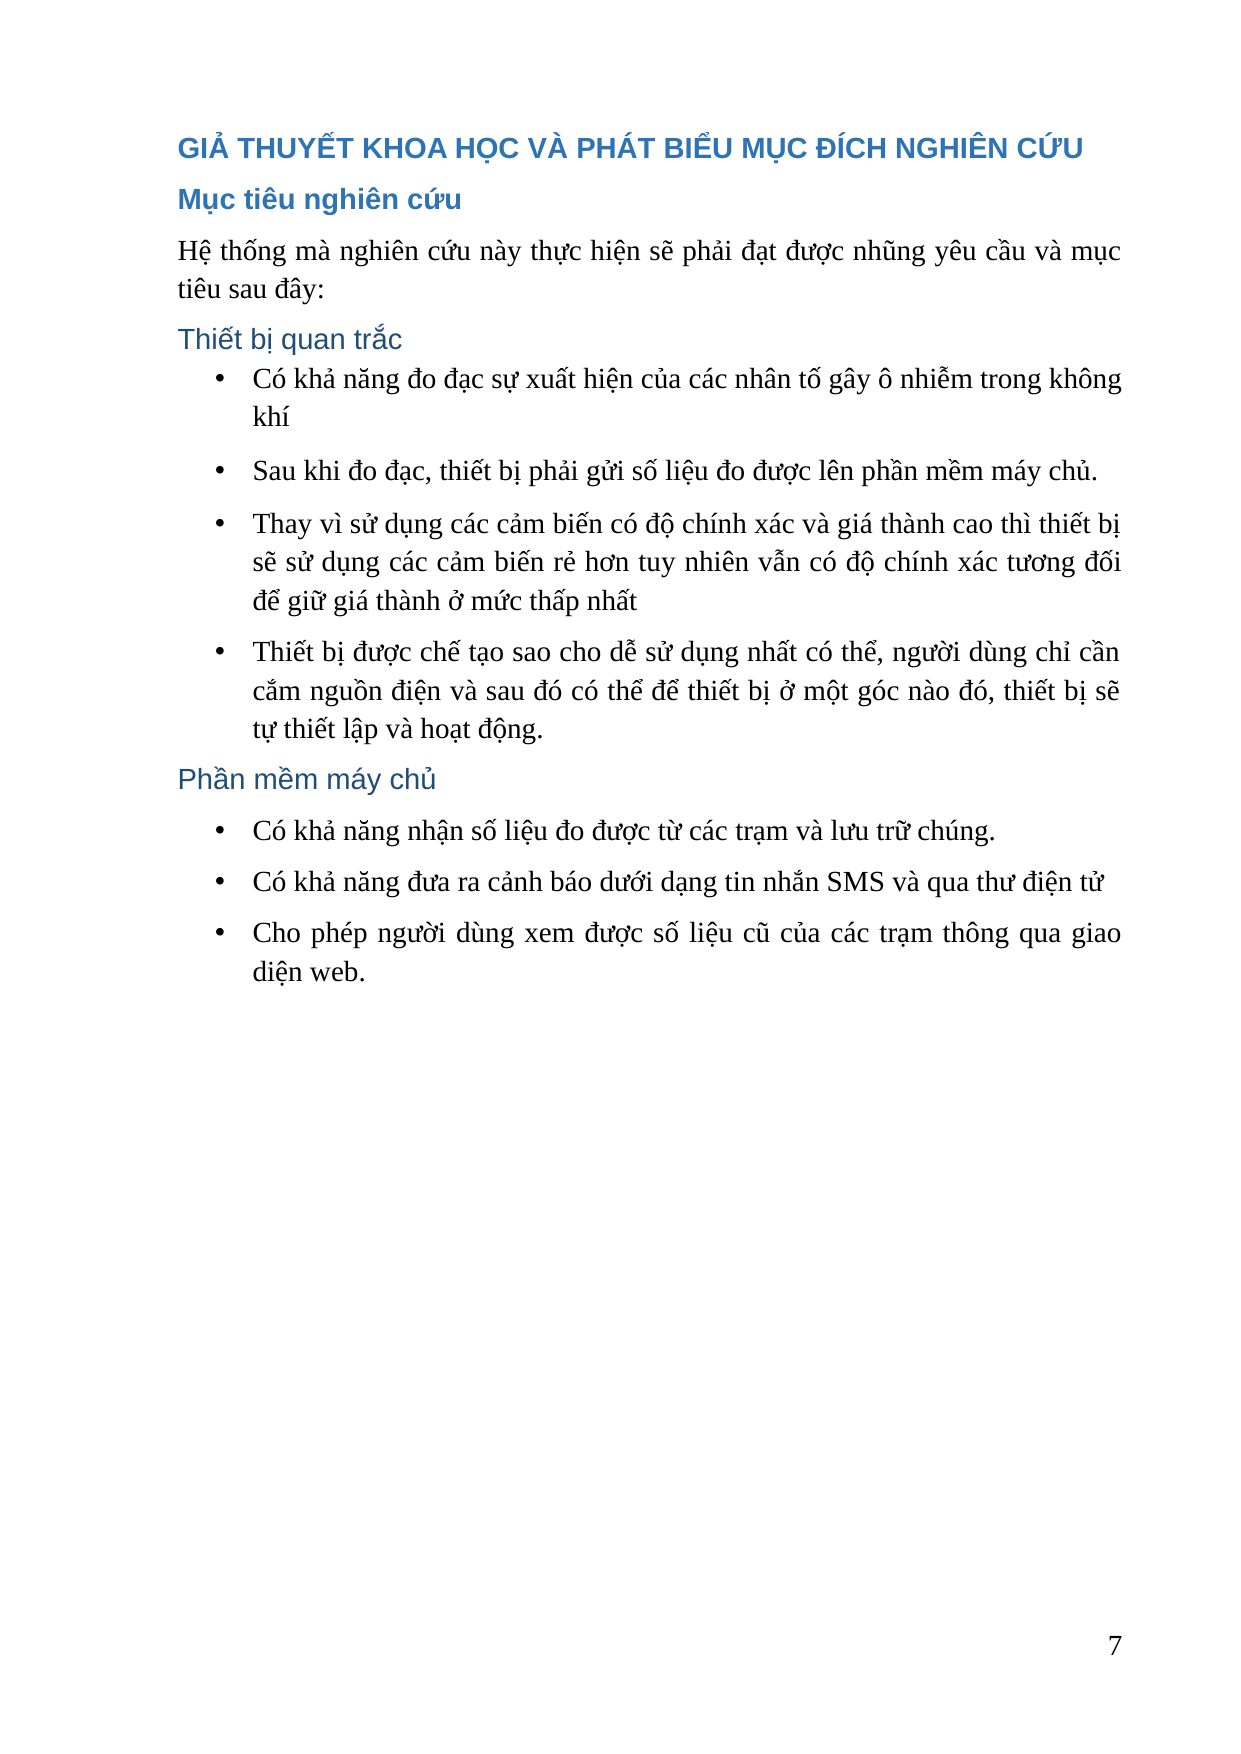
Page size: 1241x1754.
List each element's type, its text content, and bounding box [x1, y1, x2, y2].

subtitle Mục tiêu nghiên cứu [177, 182, 1122, 215]
list Cho phép người dùng xem được số liệu cũ của các trạm thông qua giao diện web. [215, 916, 1122, 988]
list Có khả năng đưa ra cảnh báo dưới dạng tin nhắn SMS và qua thư điện tử [215, 864, 1122, 898]
subtitle GIẢ THUYẾT KHOA HỌC VÀ PHÁT BIỂU MỤC ĐÍCH NGHIÊN CỨU [177, 131, 1122, 164]
list Có khả năng đo đạc sự xuất hiện của các nhân tố gây ô nhiễm trong không khí [215, 361, 1122, 433]
list Thay vì sử dụng các cảm biến có độ chính xác và giá thành cao thì thiết bị sẽ sử dụng các cảm biến rẻ hơn tuy nhiên vẫn có độ chính xác tương đối để giữ giá thành ở mức thấp nhất [215, 506, 1122, 617]
list Sau khi đo đạc, thiết bị phải gửi số liệu đo được lên phần mềm máy chủ. [215, 453, 1122, 486]
subtitle Phần mềm máy chủ [177, 762, 1122, 796]
list Có khả năng nhận số liệu đo được từ các trạm và lưu trữ chúng. [215, 813, 1122, 847]
text Hệ thống mà nghiên cứu này thực hiện sẽ phải đạt được nhũng yêu cầu và mục tiêu sau đây: [177, 233, 1122, 305]
subtitle Thiết bị quan trắc [177, 322, 1122, 356]
list Thiết bị được chế tạo sao cho dễ sử dụng nhất có thể, người dùng chỉ cần cắm nguồn điện và sau đó có thể để thiết bị ở một góc nào đó, thiết bị sẽ tự thiết lập và hoạt động. [215, 634, 1122, 745]
